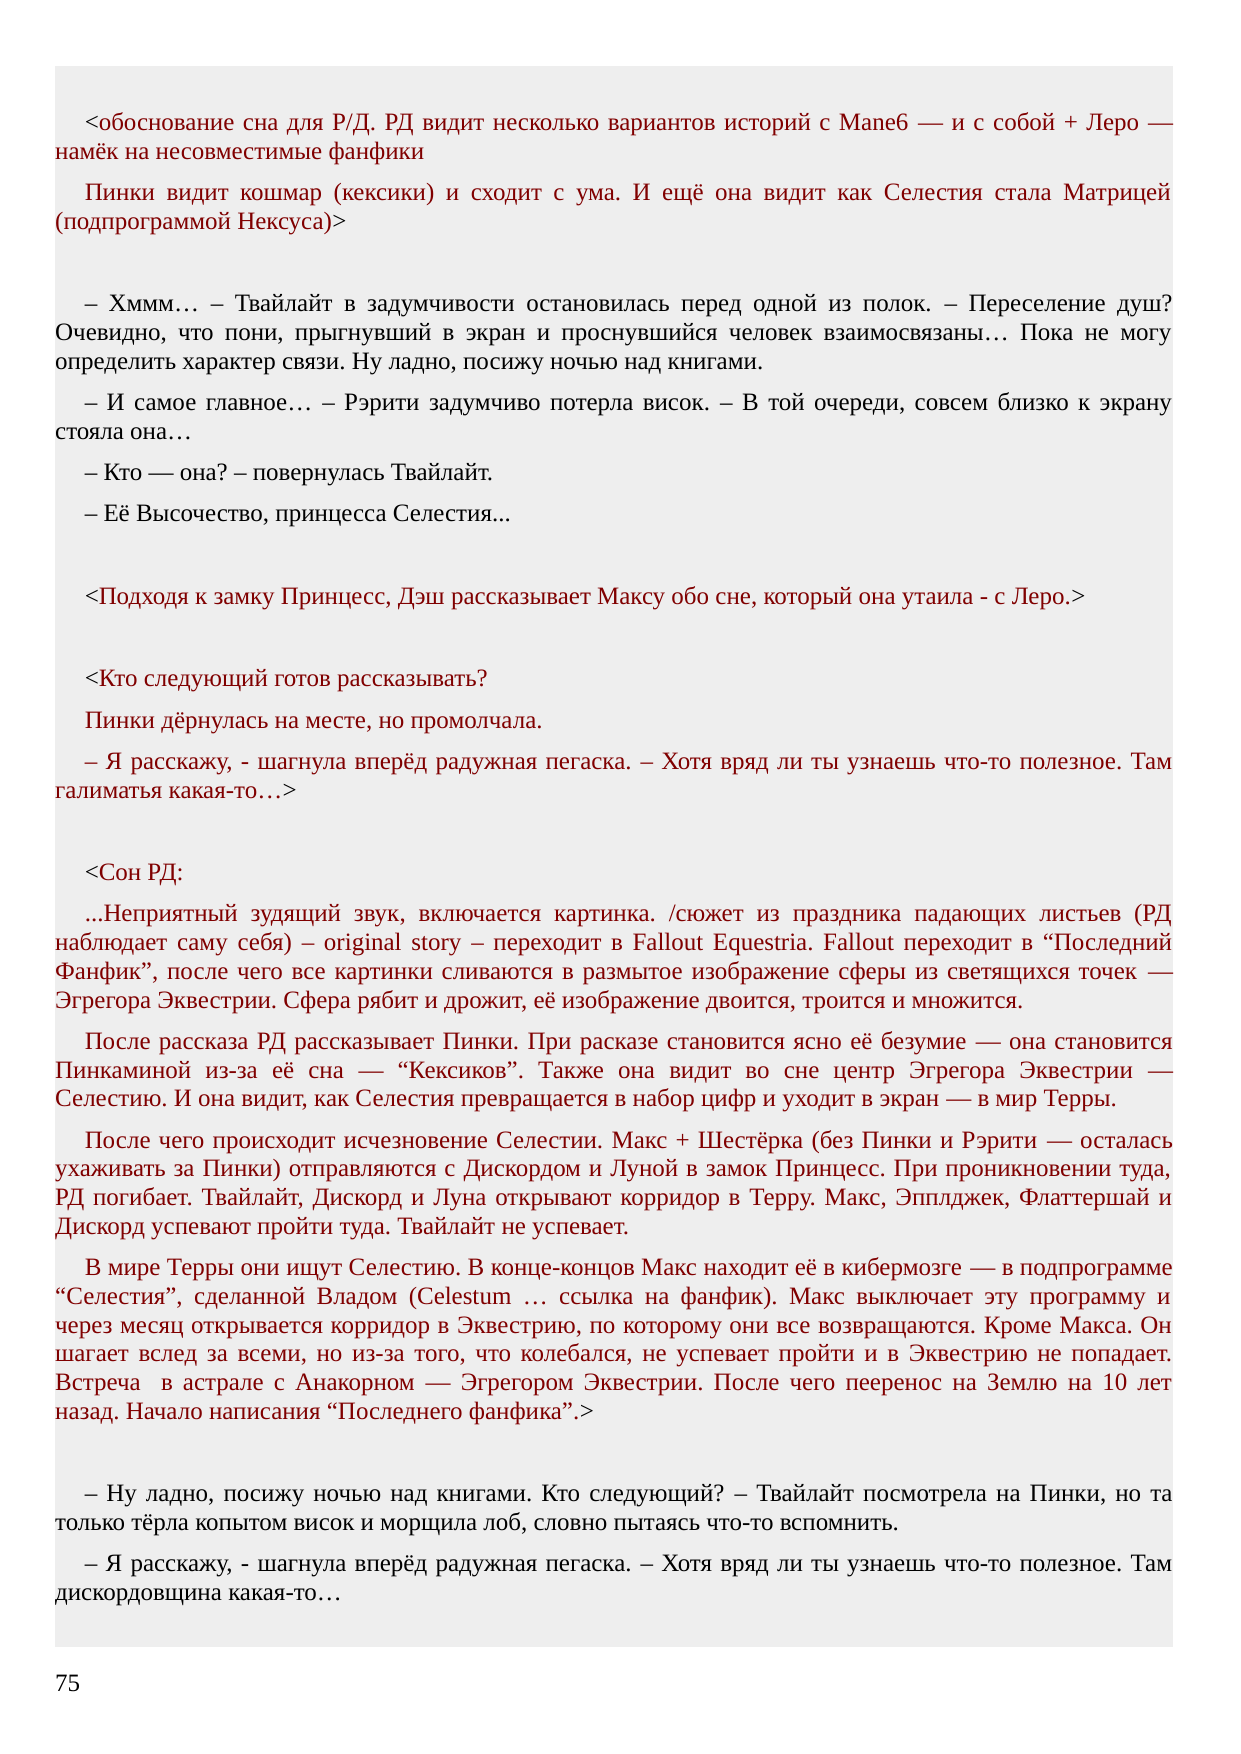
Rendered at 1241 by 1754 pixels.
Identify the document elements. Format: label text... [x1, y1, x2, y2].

text – Я расскажу, - шагнула вперёд радужная пегаска. – Хотя вряд ли ты узнаешь что-то полезное. Там дискордовщина какая-то… [55, 1548, 1173, 1606]
text <Подходя к замку Принцесс, Дэш рассказывает Максу обо сне, который она утаила - с Леро.> [55, 581, 1173, 610]
text После рассказа РД рассказывает Пинки. При расказе становится ясно её безумие — она становится Пинкаминой из-за её сна — “Кексиков”. Также она видит во сне центр Эгрегора Эквестрии — Селестию. И она видит, как Селестия превращается в набор цифр и уходит в экран — в мир Терры. [55, 1026, 1173, 1112]
text <Сон РД: [55, 857, 1173, 886]
text – Я расскажу, - шагнула вперёд радужная пегаска. – Хотя вряд ли ты узнаешь что-то полезное. Там галиматья какая-то…> [55, 746, 1173, 803]
text <обоснование сна для Р/Д. РД видит несколько вариантов историй с Mane6 — и с собой + Леро — намёк на несовместимые фанфики [55, 107, 1173, 165]
text В мире Терры они ищут Селестию. В конце-концов Макс находит её в кибермозге — в подпрограмме “Селестия”, сделанной Владом (Celestum … ссылка на фанфик). Макс выключает эту программу и через месяц открывается корридор в Эквестрию, по которому они все возвращаются. Кроме Макса. Он шагает вслед за всеми, но из-за того, что колебался, не успевает пройти и в Эквестрию не попадает. Встреча в астрале с Анакорном — Эгрегором Эквестрии. После чего пееренос на Землю на 10 лет назад. Начало написания “Последнего фанфика”.> [55, 1252, 1173, 1425]
text – Хммм… – Твайлайт в задумчивости остановилась перед одной из полок. – Переселение душ? Очевидно, что пони, прыгнувший в экран и проснувшийся человек взаимосвязаны… Пока не могу определить характер связи. Ну ладно, посижу ночью над книгами. [55, 288, 1173, 375]
text – Её Высочество, принцесса Селестия... [55, 498, 1173, 527]
text После чего происходит исчезновение Селестии. Макс + Шестёрка (без Пинки и Рэрити — осталась ухаживать за Пинки) отправляются с Дискордом и Луной в замок Принцесс. При проникновении туда, РД погибает. Твайлайт, Дискорд и Луна открывают корридор в Терру. Макс, Эпплджек, Флаттершай и Дискорд успевают пройти туда. Твайлайт не успевает. [55, 1125, 1173, 1240]
text Пинки дёрнулась на месте, но промолчала. [55, 705, 1173, 733]
text – Ну ладно, посижу ночью над книгами. Кто следующий? – Твайлайт посмотрела на Пинки, но та только тёрла копытом висок и морщила лоб, словно пытаясь что-то вспомнить. [55, 1478, 1173, 1536]
text Пинки видит кошмар (кексики) и сходит с ума. И ещё она видит как Селестия стала Матрицей (подпрограммой Нексуса)> [55, 177, 1173, 235]
text ...Неприятный зудящий звук, включается картинка. /сюжет из праздника падающих листьев (РД наблюдает саму себя) – original story – переходит в Fallout Equestria. Fallout переходит в “Последний Фанфик”, после чего все картинки сливаются в размытое изображение сферы из светящихся точек — Эгрегора Эквестрии. Сфера рябит и дрожит, её изображение двоится, троится и множится. [55, 898, 1173, 1013]
text <Кто следующий готов рассказывать? [55, 663, 1173, 692]
text – Кто — она? – повернулась Твайлайт. [55, 457, 1173, 486]
text – И самое главное… – Рэрити задумчиво потерла висок. – В той очереди, совсем близко к экрану стояла она… [55, 387, 1173, 445]
